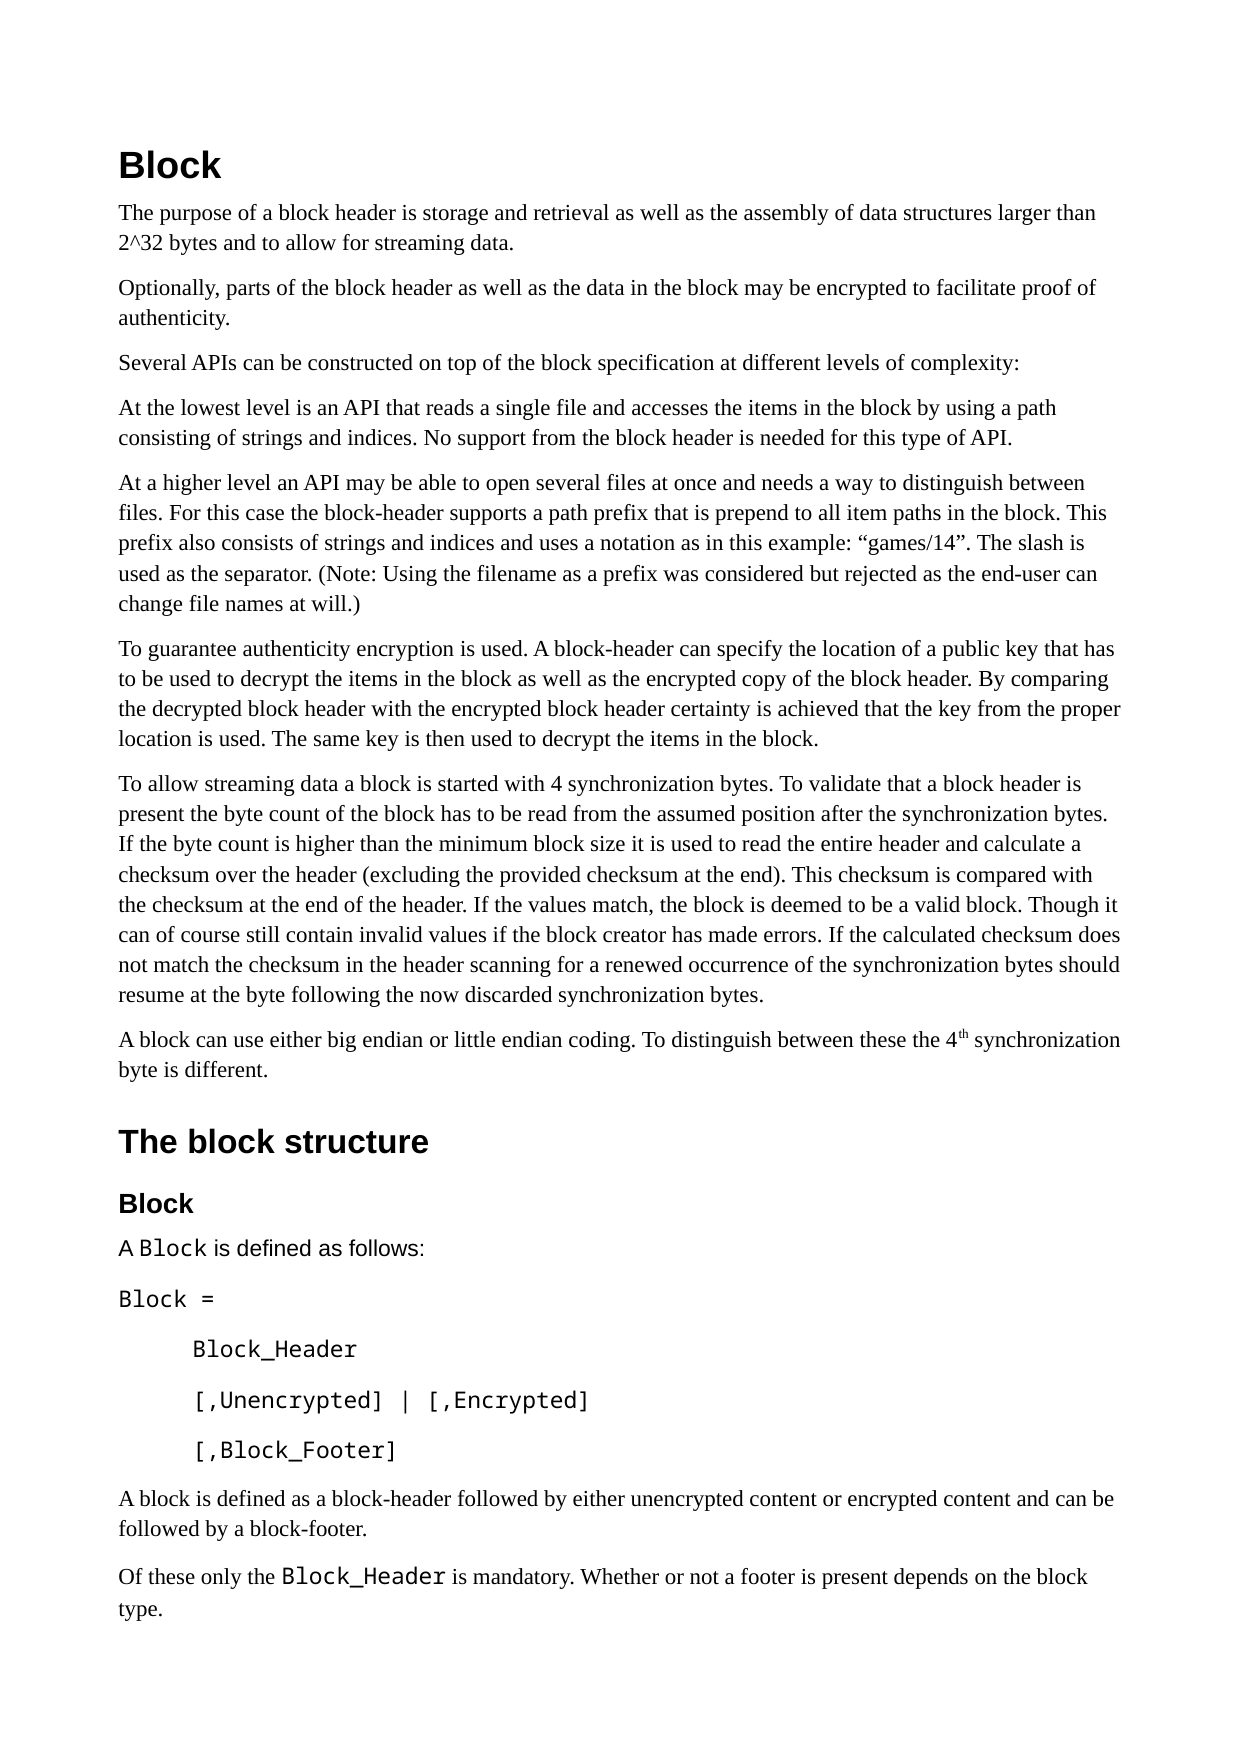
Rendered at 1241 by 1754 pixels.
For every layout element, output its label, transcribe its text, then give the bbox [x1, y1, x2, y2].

text Optionally, parts of the block header as well as the data in the block may be encrypted to facilitate proof of authenticity. [118, 274, 1122, 331]
text A block is defined as a block-header followed by either unencrypted content or encrypted content and can be followed by a block-footer. [118, 1485, 1122, 1541]
subtitle Block [118, 143, 1122, 187]
text [,Unencrypted] | [,Encrypted] [118, 1384, 1122, 1415]
text At a higher level an API may be able to open several files at once and needs a way to distinguish between files. For this case the block-header supports a path prefix that is prepend to all item paths in the block. This prefix also consists of strings and indices and uses a notation as in this example: “games/14”. The slash is used as the separator. (Note: Using the filename as a prefix was considered but rejected as the end-user can change file names at will.) [118, 469, 1122, 616]
text To guarantee authenticity encryption is used. A block-header can specify the location of a public key that has to be used to decrypt the items in the block as well as the encrypted copy of the block header. By comparing the decrypted block header with the encrypted block header certainty is achieved that the key from the proper location is used. The same key is then used to decrypt the items in the block. [118, 635, 1122, 752]
subtitle Block [118, 1188, 1122, 1220]
text To allow streaming data a block is started with 4 synchronization bytes. To validate that a block header is present the byte count of the block has to be read from the assumed position after the synchronization bytes. If the byte count is higher than the minimum block size it is used to read the entire header and calculate a checksum over the header (excluding the provided checksum at the end). This checksum is compared with the checksum at the end of the header. If the values match, the block is deemed to be a valid block. Though it can of course still contain invalid values if the block creator has made errors. If the calculated checksum does not match the checksum in the header scanning for a renewed occurrence of the synchronization bytes should resume at the byte following the now discarded synchronization bytes. [118, 770, 1122, 1008]
text A block can use either big endian or little endian coding. To distinguish between these the 4th synchronization byte is different. [118, 1026, 1122, 1083]
text The purpose of a block header is storage and retrieval as well as the assembly of data structures larger than 2^32 bytes and to allow for streaming data. [118, 199, 1122, 256]
subtitle The block structure [118, 1122, 1122, 1161]
text At the lowest level is an API that reads a single file and accesses the items in the block by using a path consisting of strings and indices. No support from the block header is needed for this type of API. [118, 394, 1122, 451]
text A Block is defined as follows: [118, 1232, 1122, 1263]
text Several APIs can be constructed on top of the block specification at different levels of complexity: [118, 349, 1122, 376]
text Block = [118, 1283, 1122, 1314]
text [,Block_Footer] [118, 1434, 1122, 1466]
text Block_Header [118, 1333, 1122, 1364]
text Of these only the Block_Header is mandatory. Whether or not a footer is present depends on the block type. [118, 1560, 1122, 1621]
